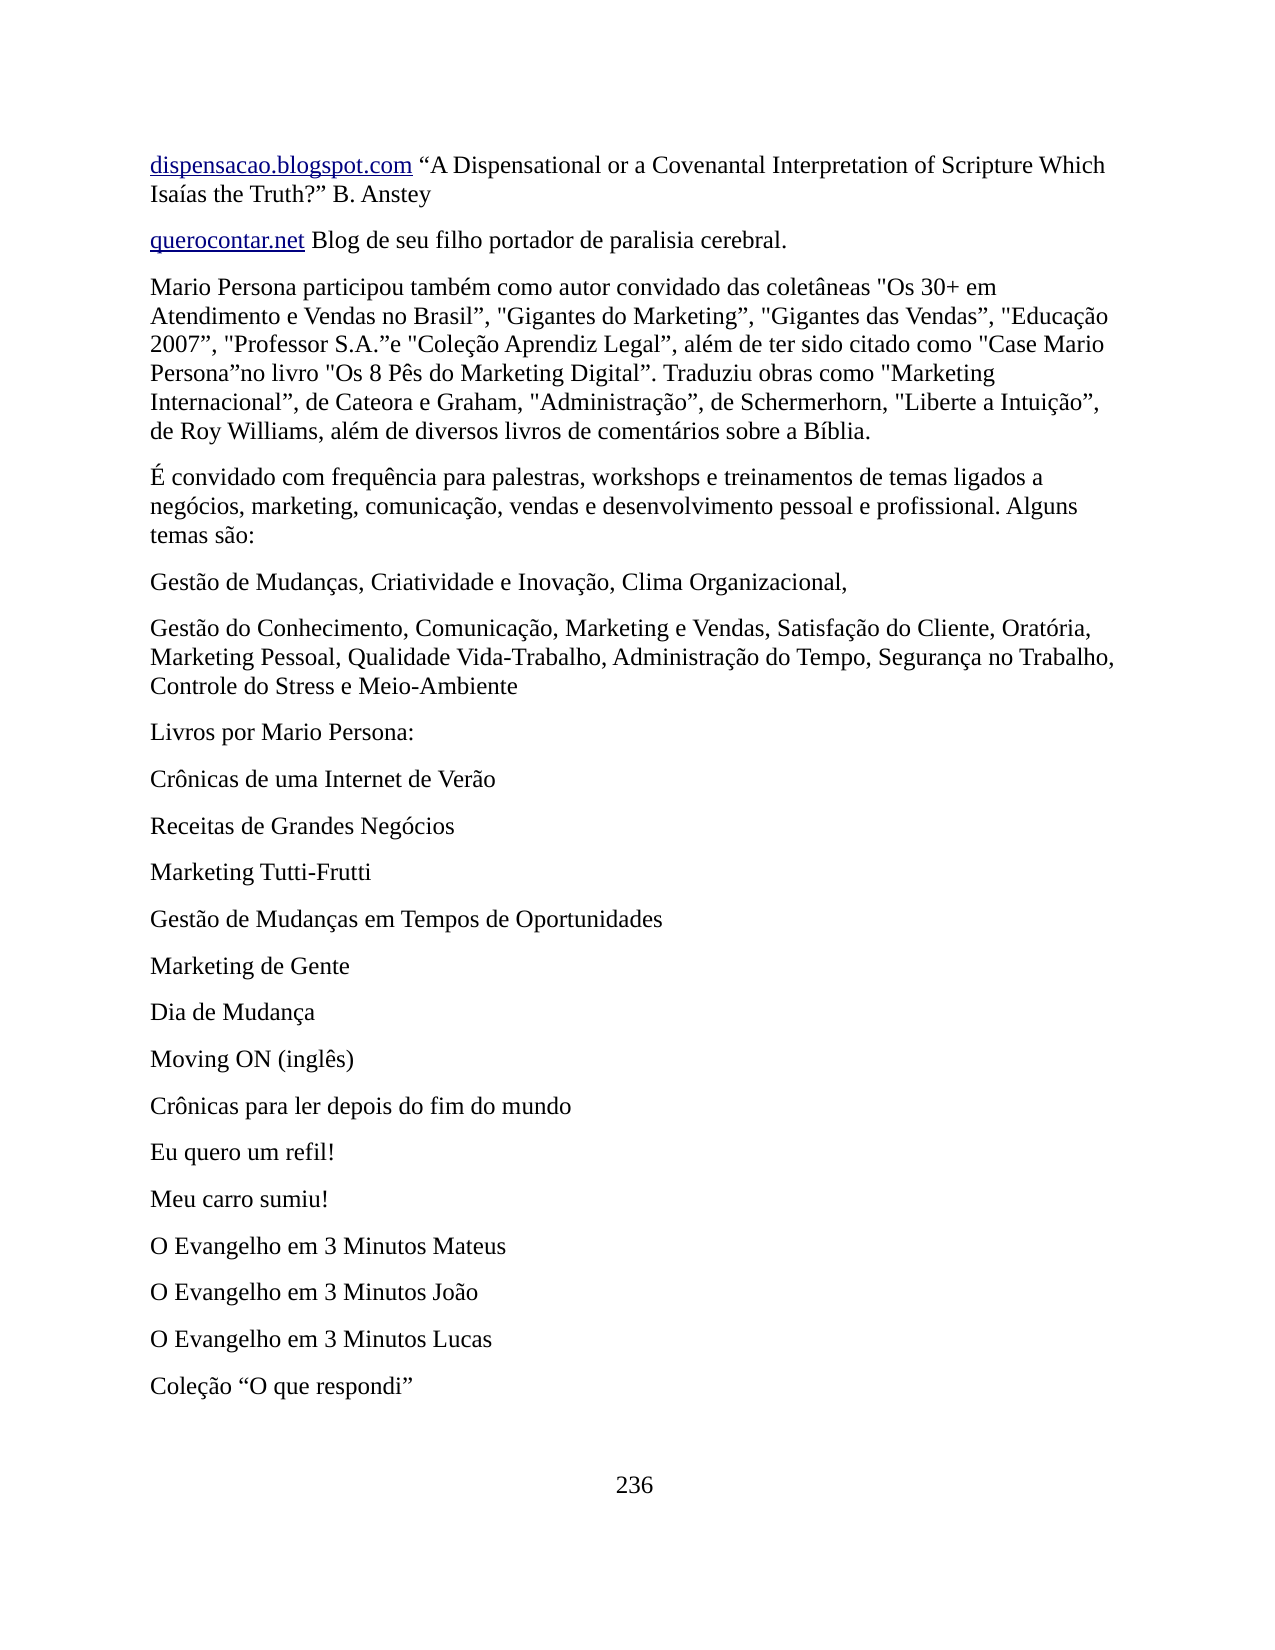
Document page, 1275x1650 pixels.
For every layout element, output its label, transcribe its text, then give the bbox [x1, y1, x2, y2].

text Eu quero um refil! [150, 1137, 1125, 1166]
text dispensacao.blogspot.com “A Dispensational or a Covenantal Interpretation of Scripture Which Isaías the Truth?” B. Anstey [150, 150, 1125, 207]
text Crônicas para ler depois do fim do mundo [150, 1091, 1125, 1119]
text Crônicas de uma Internet de Verão [150, 764, 1125, 793]
text Marketing Tutti-Frutti [150, 857, 1125, 886]
text Dia de Mudança [150, 997, 1125, 1026]
text O Evangelho em 3 Minutos Lucas [150, 1324, 1125, 1353]
text querocontar.net Blog de seu filho portador de paralisia cerebral. [150, 225, 1125, 254]
text Gestão de Mudanças, Criatividade e Inovação, Clima Organizacional, [150, 567, 1125, 595]
text O Evangelho em 3 Minutos João [150, 1277, 1125, 1306]
text Moving ON (inglês) [150, 1044, 1125, 1073]
text Marketing de Gente [150, 951, 1125, 979]
text Gestão de Mudanças em Tempos de Oportunidades [150, 904, 1125, 933]
text Livros por Mario Persona: [150, 717, 1125, 746]
text O Evangelho em 3 Minutos Mateus [150, 1231, 1125, 1259]
text Coleção “O que respondi” [150, 1371, 1125, 1399]
text Receitas de Grandes Negócios [150, 811, 1125, 839]
text Mario Persona participou também como autor convidado das coletâneas "Os 30+ em Atendimento e Vendas no Brasil”, "Gigantes do Marketing”, "Gigantes das Vendas”, "Educação 2007”, "Professor S.A.”e "Coleção Aprendiz Legal”, além de ter sido citado como "Case Mario Persona”no livro "Os 8 Pês do Marketing Digital”. Traduziu obras como "Marketing Internacional”, de Cateora e Graham, "Administração”, de Schermerhorn, "Liberte a Intuição”, de Roy Williams, além de diversos livros de comentários sobre a Bíblia. [150, 272, 1125, 444]
text Meu carro sumiu! [150, 1184, 1125, 1213]
text Gestão do Conhecimento, Comunicação, Marketing e Vendas, Satisfação do Cliente, Oratória, Marketing Pessoal, Qualidade Vida-Trabalho, Administração do Tempo, Segurança no Trabalho, Controle do Stress e Meio-Ambiente [150, 613, 1125, 699]
text É convidado com frequência para palestras, workshops e treinamentos de temas ligados a negócios, marketing, comunicação, vendas e desenvolvimento pessoal e profissional. Alguns temas são: [150, 462, 1125, 549]
